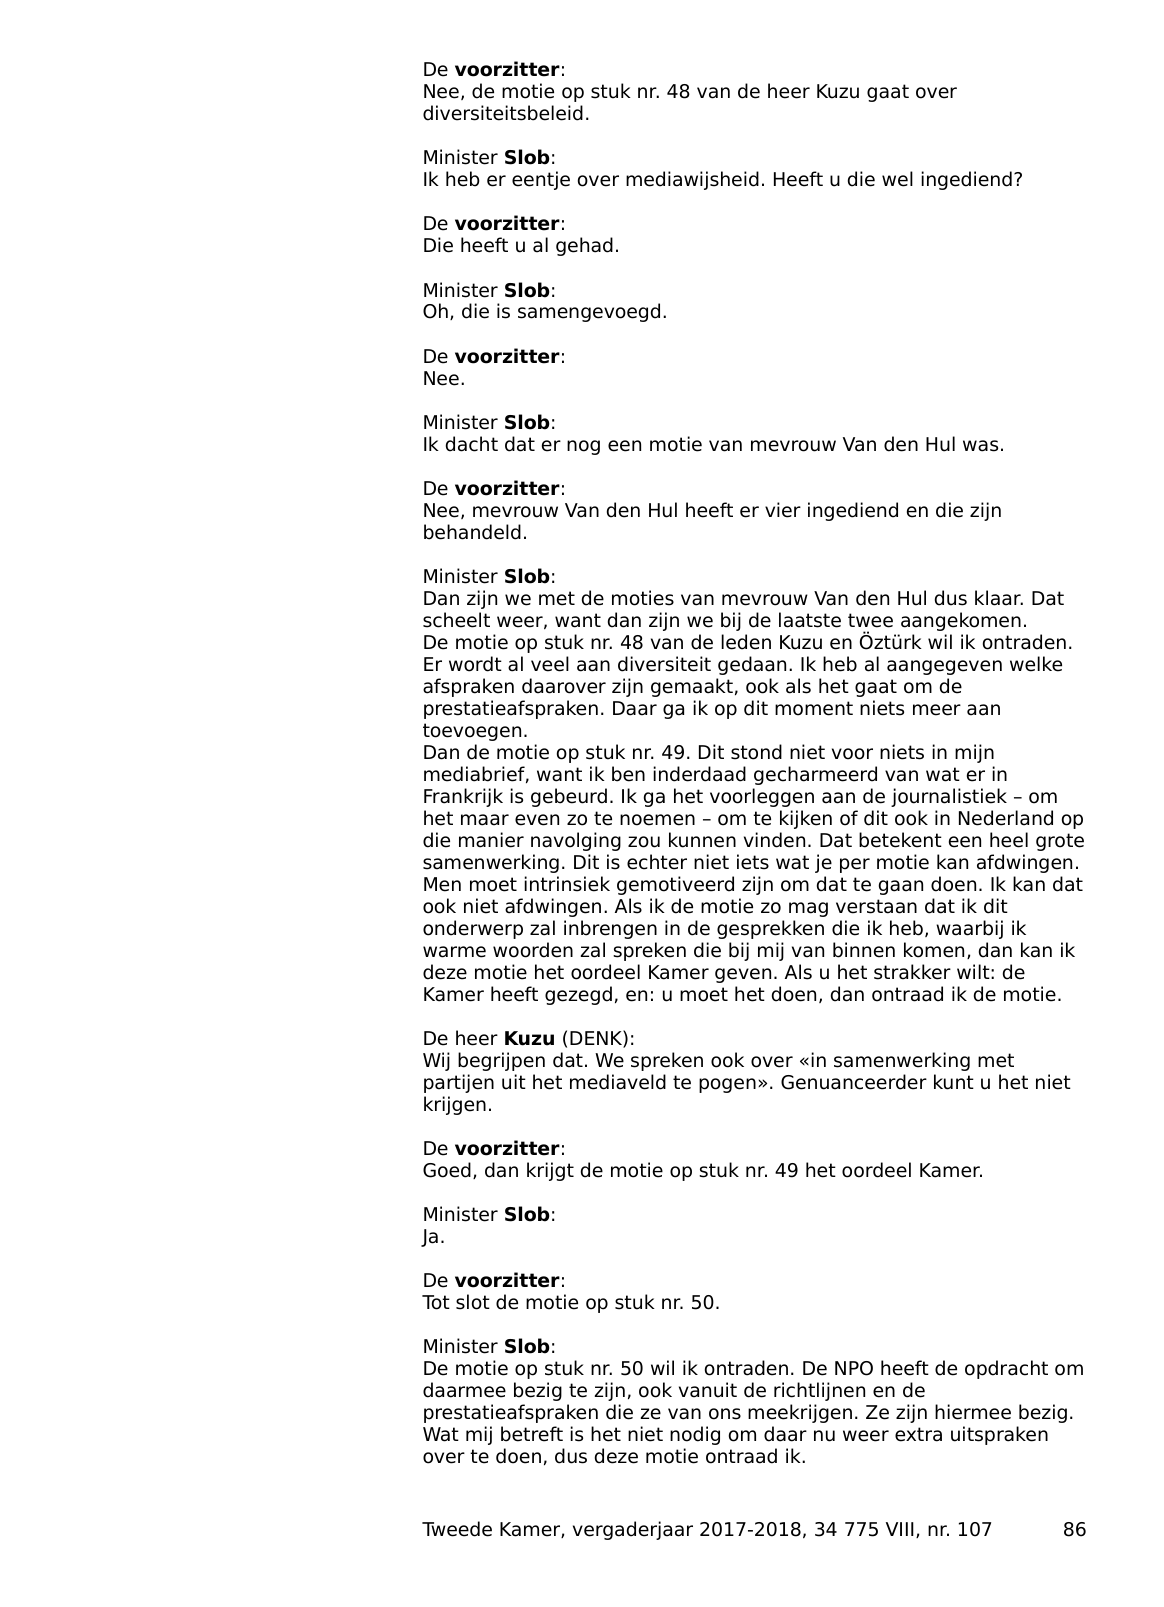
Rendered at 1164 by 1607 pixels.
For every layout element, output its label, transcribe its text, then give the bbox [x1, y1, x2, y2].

text De voorzitter: [422, 213, 1087, 235]
text Minister Slob: [422, 279, 1087, 301]
text Ja. [422, 1226, 1087, 1248]
text Die heeft u al gehad. [422, 235, 1087, 257]
text Oh, die is samengevoegd. [422, 301, 1087, 323]
text Dan de motie op stuk nr. 49. Dit stond niet voor niets in mijn mediabrief, want ik ben inderdaad gecharmeerd van wat er in Frankrijk is gebeurd. Ik ga het voorleggen aan de journalistiek – om het maar even zo te noemen – om te kijken of dit ook in Nederland op die manier navolging zou kunnen vinden. Dat betekent een heel grote samenwerking. Dit is echter niet iets wat je per motie kan afdwingen. Men moet intrinsiek gemotiveerd zijn om dat te gaan doen. Ik kan dat ook niet afdwingen. Als ik de motie zo mag verstaan dat ik dit onderwerp zal inbrengen in de gesprekken die ik heb, waarbij ik warme woorden zal spreken die bij mij van binnen komen, dan kan ik deze motie het oordeel Kamer geven. Als u het strakker wilt: de Kamer heeft gezegd, en: u moet het doen, dan ontraad ik de motie. [422, 742, 1087, 1006]
text De voorzitter: [422, 1270, 1087, 1292]
text Nee. [422, 368, 1087, 389]
text Wij begrijpen dat. We spreken ook over «in samenwerking met partijen uit het mediaveld te pogen». Genuanceerder kunt u het niet krijgen. [422, 1050, 1087, 1116]
text De heer Kuzu (DENK): [422, 1028, 1087, 1050]
text Minister Slob: [422, 412, 1087, 434]
text Minister Slob: [422, 1204, 1087, 1226]
text Dan zijn we met de moties van mevrouw Van den Hul dus klaar. Dat scheelt weer, want dan zijn we bij de laatste twee aangekomen. [422, 588, 1087, 632]
text De motie op stuk nr. 48 van de leden Kuzu en Öztürk wil ik ontraden. Er wordt al veel aan diversiteit gedaan. Ik heb al aangegeven welke afspraken daarover zijn gemaakt, ook als het gaat om de prestatieafspraken. Daar ga ik op dit moment niets meer aan toevoegen. [422, 632, 1087, 742]
text Minister Slob: [422, 1336, 1087, 1358]
text De voorzitter: [422, 478, 1087, 500]
text Minister Slob: [422, 566, 1087, 588]
text Ik heb er eentje over mediawijsheid. Heeft u die wel ingediend? [422, 169, 1087, 191]
text Nee, mevrouw Van den Hul heeft er vier ingediend en die zijn behandeld. [422, 500, 1087, 544]
text Nee, de motie op stuk nr. 48 van de heer Kuzu gaat over diversiteitsbeleid. [422, 81, 1087, 125]
text Goed, dan krijgt de motie op stuk nr. 49 het oordeel Kamer. [422, 1160, 1087, 1182]
text Tot slot de motie op stuk nr. 50. [422, 1292, 1087, 1314]
text De voorzitter: [422, 346, 1087, 368]
text De voorzitter: [422, 59, 1087, 81]
text De voorzitter: [422, 1138, 1087, 1160]
text Minister Slob: [422, 147, 1087, 169]
text De motie op stuk nr. 50 wil ik ontraden. De NPO heeft de opdracht om daarmee bezig te zijn, ook vanuit de richtlijnen en de prestatieafspraken die ze van ons meekrijgen. Ze zijn hiermee bezig. Wat mij betreft is het niet nodig om daar nu weer extra uitspraken over te doen, dus deze motie ontraad ik. [422, 1358, 1087, 1468]
text Ik dacht dat er nog een motie van mevrouw Van den Hul was. [422, 434, 1087, 456]
